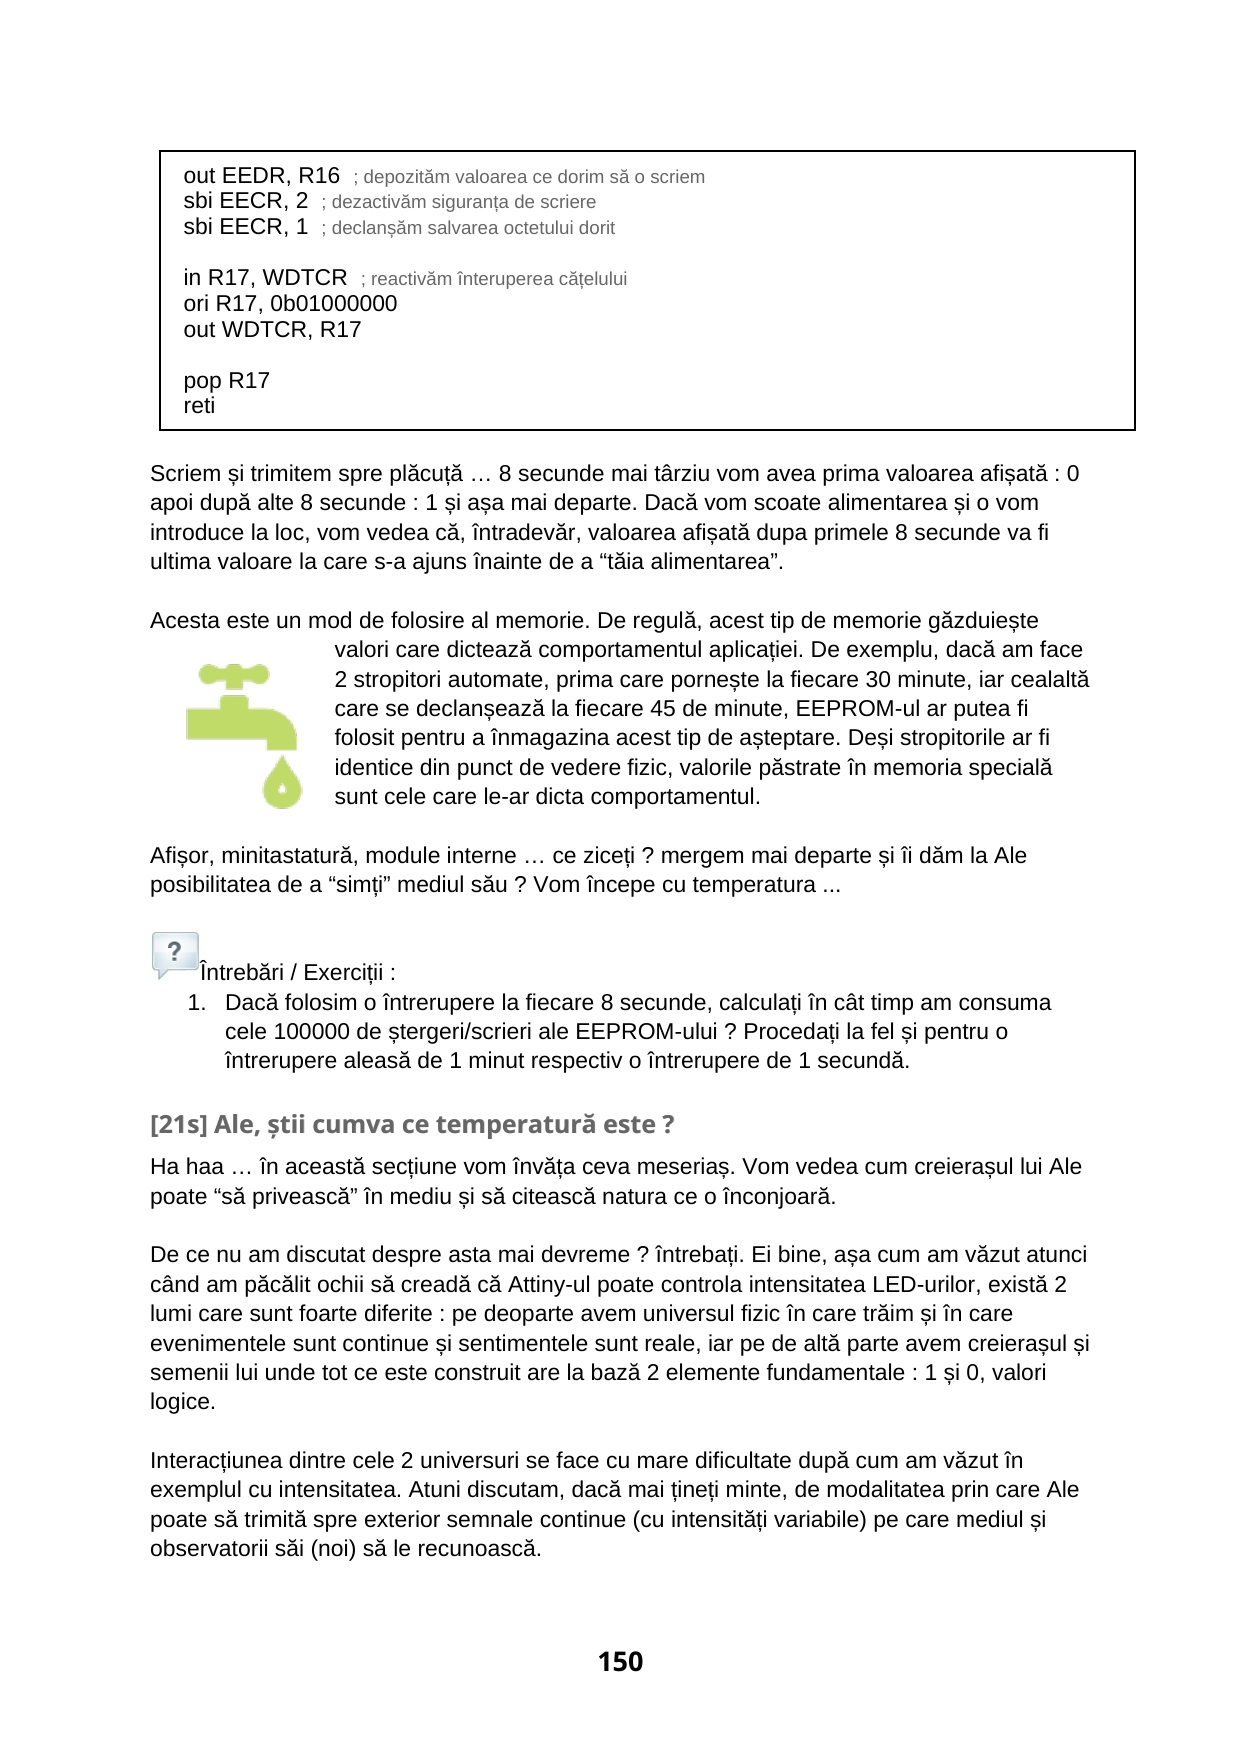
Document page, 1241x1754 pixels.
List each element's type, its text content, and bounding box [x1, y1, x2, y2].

text Ha haa … în această secțiune vom învăța ceva meseriaș. Vom vedea cum creierașul lui Ale poate “să privească” în mediu și să citească natura ce o înconjoară. [150, 1154, 1091, 1209]
text Acesta este un mod de folosire al memorie. De regulă, acest tip de memorie găzduiește valori care dictează comportamentul aplicației. De exemplu, dacă am face 2 stropitori automate, prima care pornește la fiecare 30 minute, iar cealaltă care se declanșează la fiecare 45 de minute, EEPROM-ul ar putea fi folosit pentru a înmagazina acest tip de așteptare. Deși stropitorile ar fi identice din punct de vedere fizic, valorile păstrate în memoria specială sunt cele care le-ar dicta comportamentul. [150, 607, 1091, 809]
list Dacă folosim o întrerupere la fiecare 8 secunde, calculați în cât timp am consuma cele 100000 de ștergeri/scrieri ale EEPROM-ului ? Procedați la fel și pentru o întrerupere aleasă de 1 minut respectiv o întrerupere de 1 secundă. [187, 989, 1091, 1074]
subtitle [21s] Ale, știi cumva ce temperatură este ? [150, 1107, 1091, 1141]
text Interacțiunea dintre cele 2 universuri se face cu mare dificultate după cum am văzut în exemplul cu intensitatea. Atuni discutam, dacă mai țineți minte, de modalitatea prin care Ale poate să trimită spre exterior semnale continue (cu intensități variabile) pe care mediul și observatorii săi (noi) să le recunoască. [150, 1448, 1091, 1562]
picture [154, 646, 335, 827]
table_header out EEDR, R16 ; depozităm valoarea ce dorim să o scriem sbi EECR, 2 ; dezactivăm siguranța de scriere sbi EECR, 1 ; declanșăm salvarea octetului dorit in R17, WDTCR ; reactivăm înteruperea cățelului ori R17, 0b01000000 out WDTCR, R17 pop R17 reti [161, 152, 1134, 429]
text Afișor, minitastatură, module interne … ce ziceți ? mergem mai departe și îi dăm la Ale posibilitatea de a “simți” mediul său ? Vom începe cu temperatura ... [150, 842, 1091, 897]
text De ce nu am discutat despre asta mai devreme ? întrebați. Ei bine, așa cum am văzut atunci când am păcălit ochii să creadă că Attiny-ul poate controla intensitatea LED-urilor, există 2 lumi care sunt foarte diferite : pe deoparte avem universul fizic în care trăim și în care evenimentele sunt continue și sentimentele sunt reale, iar pe de altă parte avem creierașul și semenii lui unde tot ce este construit are la bază 2 elemente fundamentale : 1 și 0, valori logice. [150, 1242, 1091, 1415]
text Scriem și trimitem spre plăcuță … 8 secunde mai târziu vom avea prima valoarea afișată : 0 apoi după alte 8 secunde : 1 și așa mai departe. Dacă vom scoate alimentarea și o vom introduce la loc, vom vedea că, întradevăr, valoarea afișată dupa primele 8 secunde va fi ultima valoare la care s-a ajuns înainte de a “tăia alimentarea”. [150, 461, 1091, 574]
text Întrebări / Exerciții : [150, 956, 1091, 986]
picture [150, 930, 200, 981]
